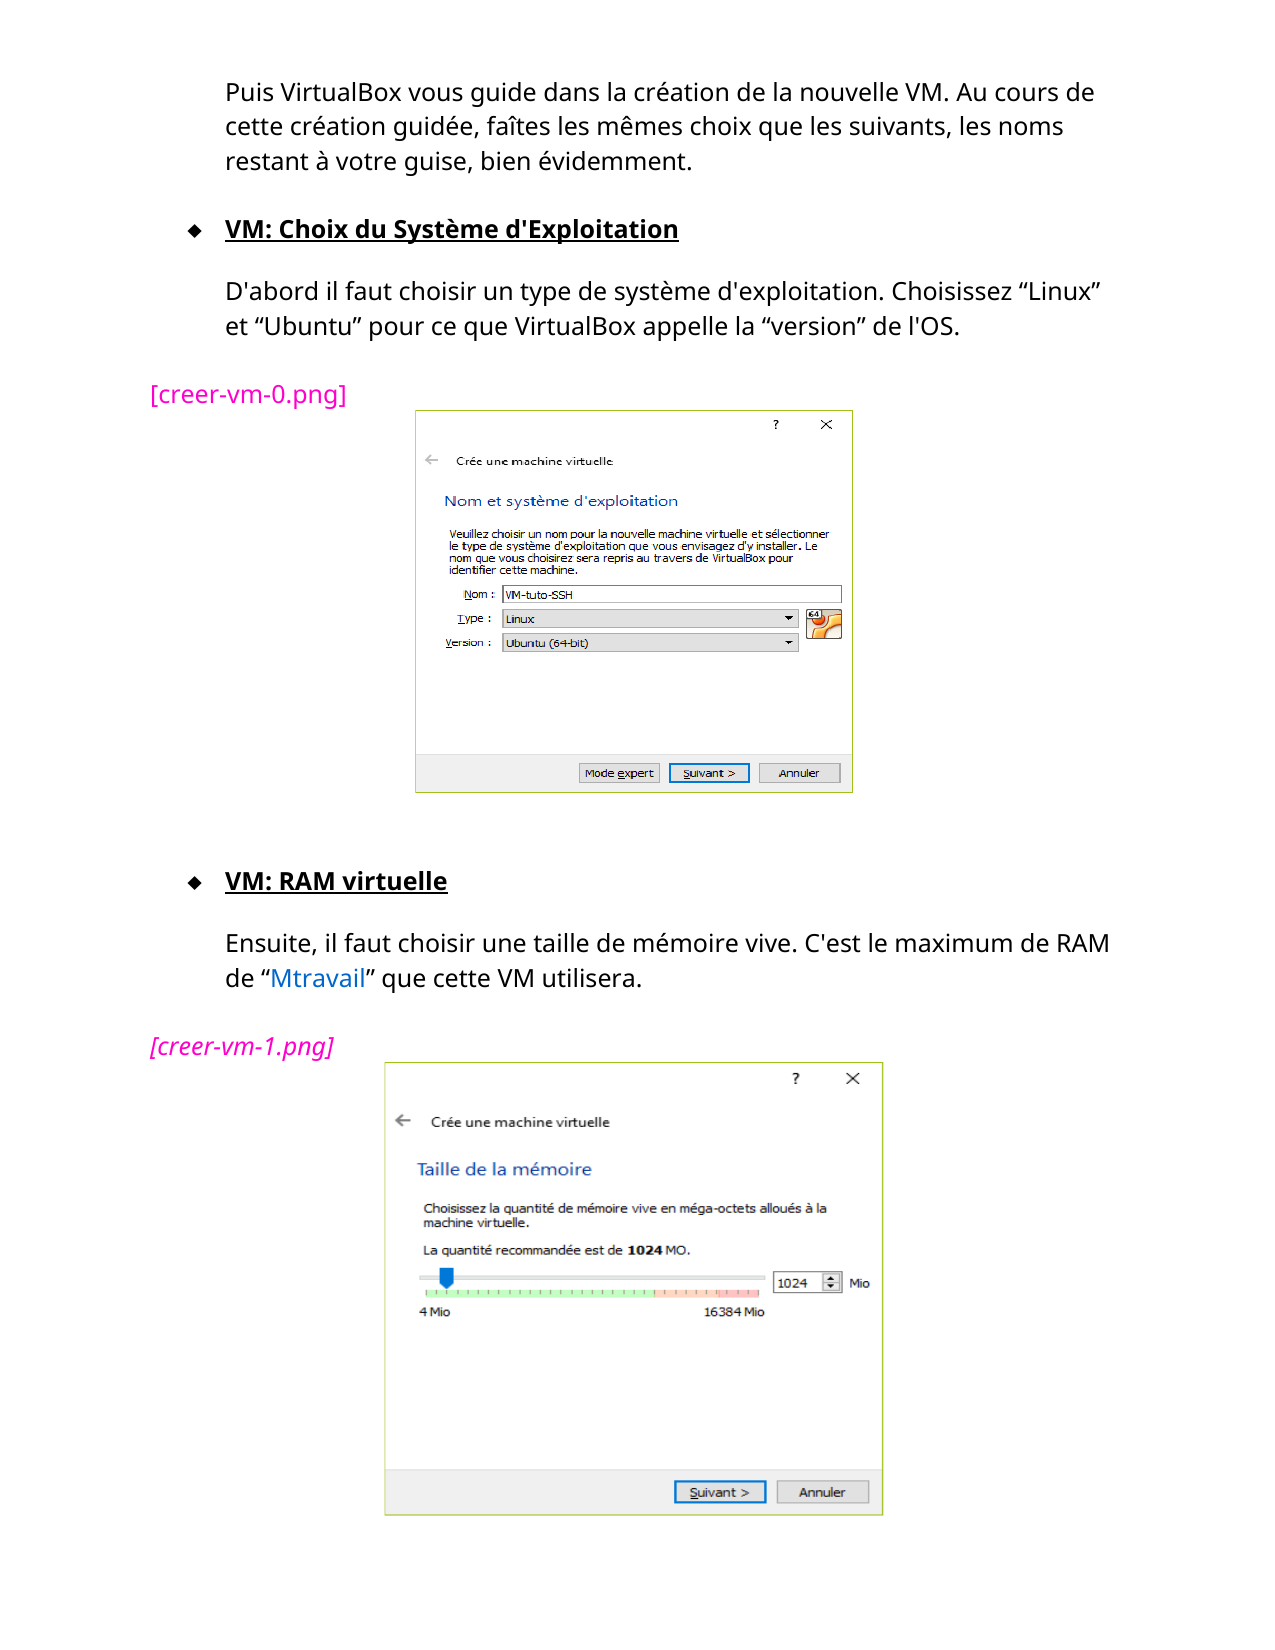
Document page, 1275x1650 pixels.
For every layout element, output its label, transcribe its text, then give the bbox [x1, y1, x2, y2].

text [creer-vm-1.png] [150, 1028, 1125, 1062]
list VM: Choix du Système d'Exploitation [187, 211, 1125, 245]
list Puis VirtualBox vous guide dans la création de la nouvelle VM. Au cours de cette création guidée, faîtes les mêmes choix que les suivants, les noms restant à votre guise, bien évidemment. [187, 75, 1125, 177]
list Ensuite, il faut choisir une taille de mémoire vive. C'est le maximum de RAM de “Mtravail” que cette VM utilisera. [187, 926, 1125, 994]
picture [415, 410, 860, 796]
list D'abord il faut choisir un type de système d'exploitation. Choisissez “Linux” et “Ubuntu” pour ce que VirtualBox appelle la “version” de l'OS. [187, 274, 1125, 342]
list VM: RAM virtuelle [187, 863, 1125, 897]
text [creer-vm-0.png] [150, 376, 1125, 410]
picture [384, 1062, 891, 1520]
